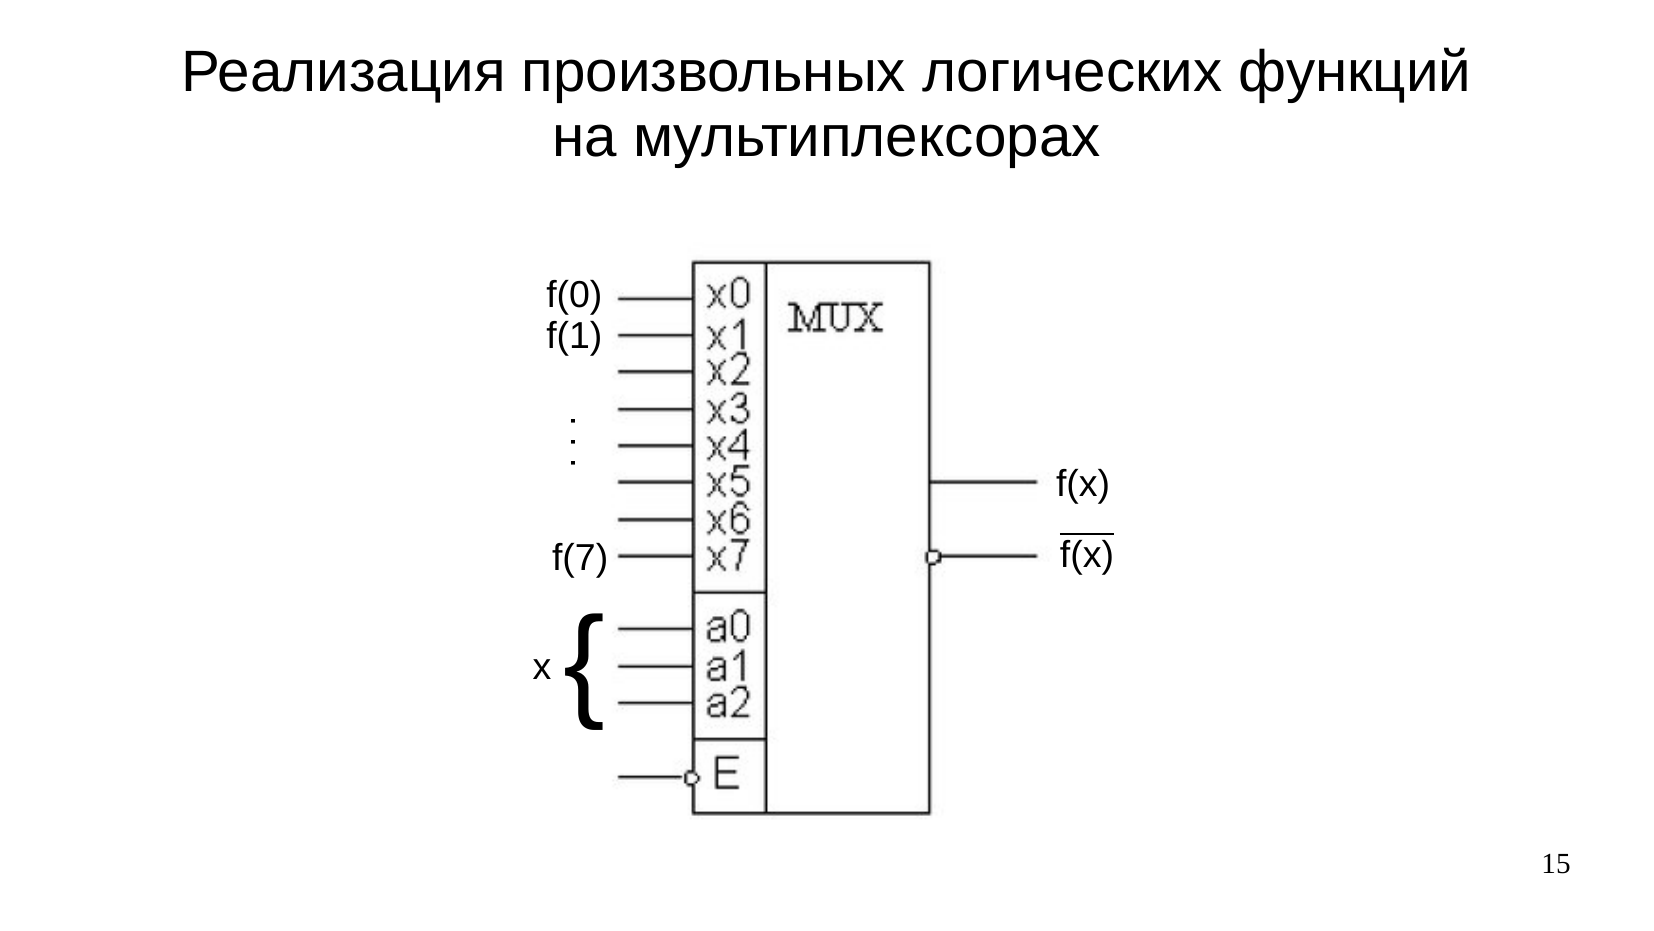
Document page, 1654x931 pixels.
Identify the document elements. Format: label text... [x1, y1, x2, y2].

text_box f(7) [537, 528, 624, 586]
text_box f(x) [1045, 525, 1130, 583]
text_box . . . [533, 383, 591, 483]
text_box f(0) [531, 265, 618, 307]
text_box f(x) [1041, 454, 1126, 512]
title Реализация произвольных логических функций на мультиплексорах [82, 29, 1571, 178]
picture [590, 217, 1063, 852]
text_box x [517, 637, 548, 695]
text_box f(1) [531, 307, 618, 364]
text_box { [548, 586, 621, 739]
